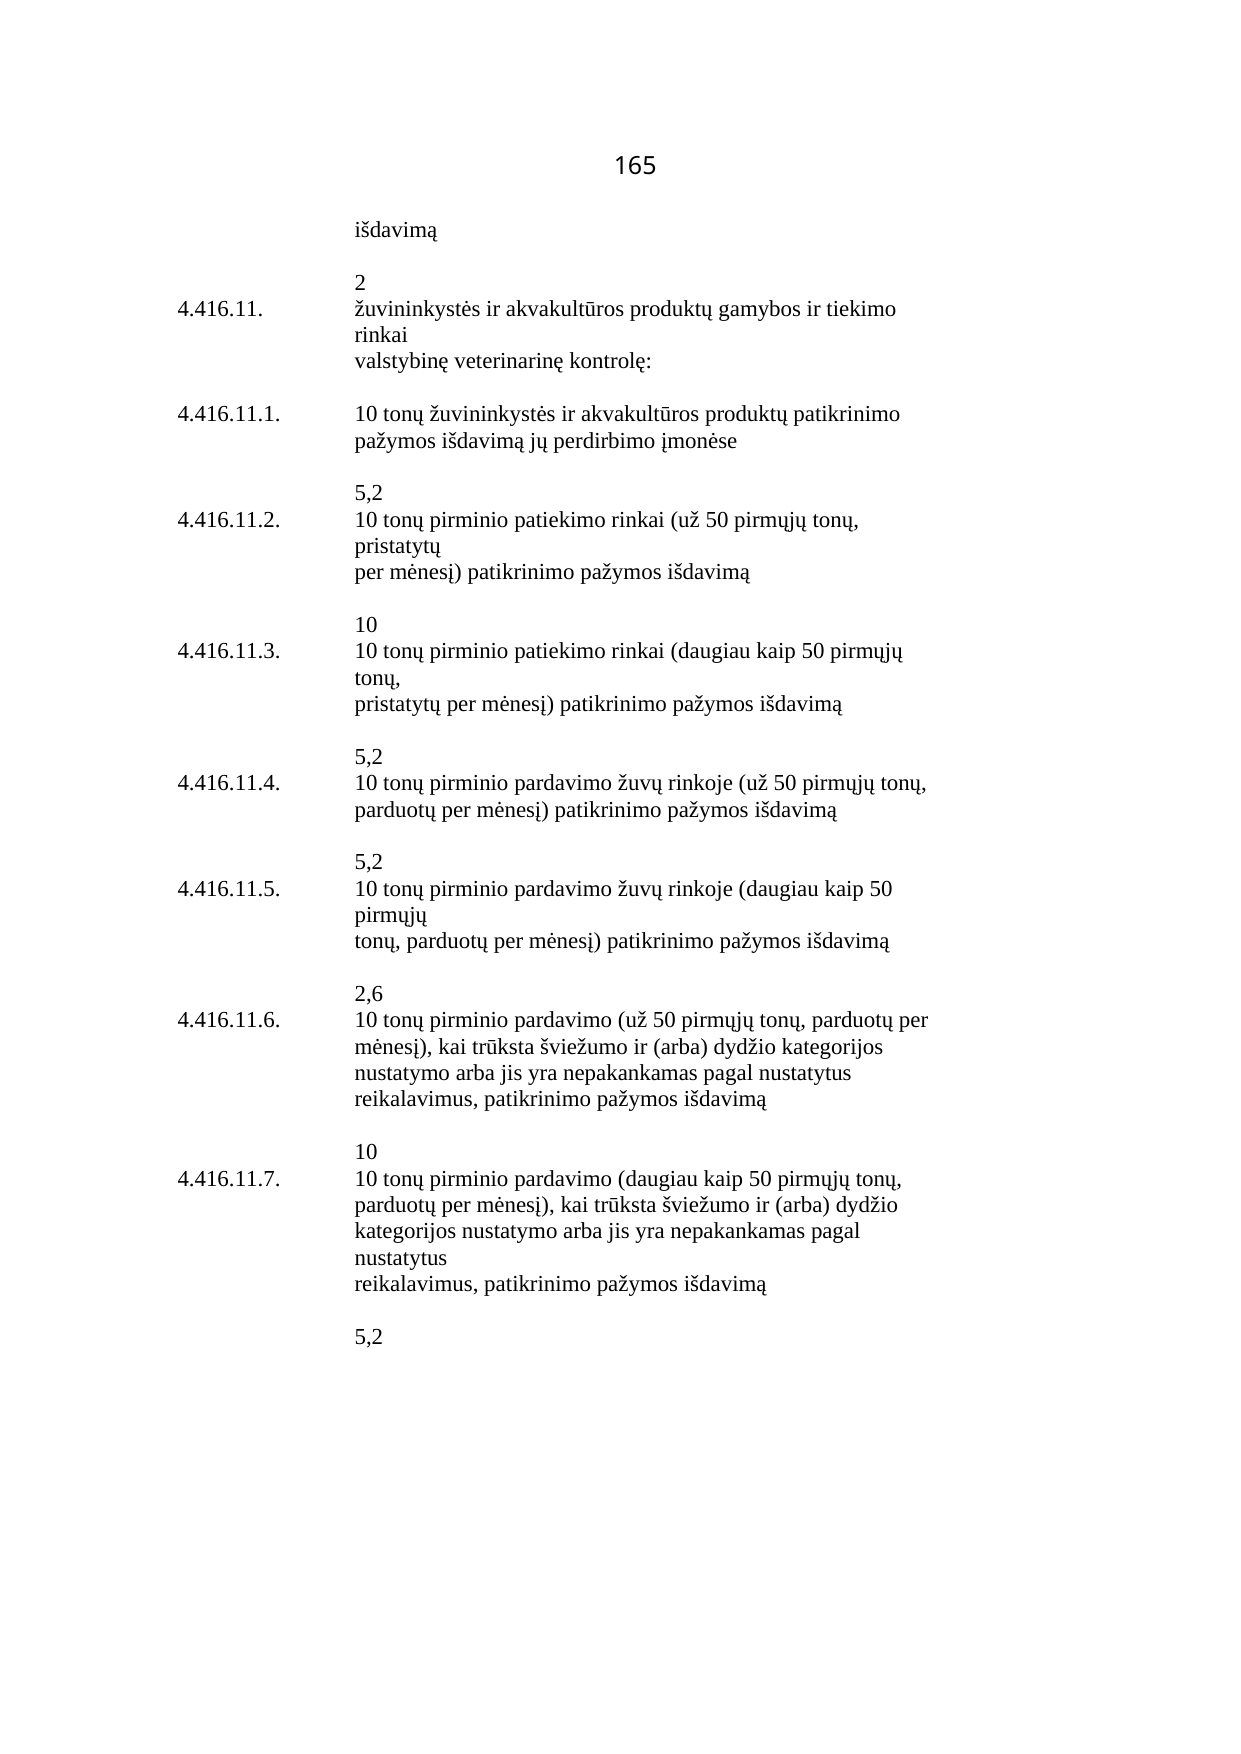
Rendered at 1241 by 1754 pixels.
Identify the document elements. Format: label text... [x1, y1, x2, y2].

text nustatymo arba jis yra nepakankamas pagal nustatytus [354, 1059, 945, 1086]
text reikalavimus, patikrinimo pažymos išdavimą 5,2 [354, 1270, 945, 1349]
text mėnesį), kai trūksta šviežumo ir (arba) dydžio kategorijos [354, 1033, 945, 1059]
text 4.416.11.7. 10 tonų pirminio pardavimo (daugiau kaip 50 pirmųjų tonų, [177, 1164, 945, 1191]
text 4.416.11.1. 10 tonų žuvininkystės ir akvakultūros produktų patikrinimo [177, 400, 945, 427]
text 4.416.11.3. 10 tonų pirminio patiekimo rinkai (daugiau kaip 50 pirmųjų tonų, [177, 637, 945, 690]
text pristatytų per mėnesį) patikrinimo pažymos išdavimą 5,2 [354, 690, 945, 769]
text kategorijos nustatymo arba jis yra nepakankamas pagal nustatytus [354, 1217, 945, 1270]
text 4.416.11.6. 10 tonų pirminio pardavimo (už 50 pirmųjų tonų, parduotų per [177, 1006, 945, 1033]
text pažymos išdavimą jų perdirbimo įmonėse 5,2 [354, 427, 945, 506]
text reikalavimus, patikrinimo pažymos išdavimą 10 [354, 1086, 945, 1164]
text valstybinę veterinarinę kontrolę: [354, 348, 945, 400]
text 4.416.11.5. 10 tonų pirminio pardavimo žuvų rinkoje (daugiau kaip 50 pirmųjų [177, 875, 945, 927]
text tonų, parduotų per mėnesį) patikrinimo pažymos išdavimą 2,6 [354, 927, 945, 1006]
text išdavimą 2 [354, 216, 945, 295]
text parduotų per mėnesį), kai trūksta šviežumo ir (arba) dydžio [354, 1191, 945, 1217]
text 4.416.11.4. 10 tonų pirminio pardavimo žuvų rinkoje (už 50 pirmųjų tonų, [177, 769, 945, 796]
text per mėnesį) patikrinimo pažymos išdavimą 10 [354, 558, 945, 637]
text parduotų per mėnesį) patikrinimo pažymos išdavimą 5,2 [354, 796, 945, 875]
text 4.416.11. žuvininkystės ir akvakultūros produktų gamybos ir tiekimo rinkai [177, 295, 945, 348]
text 4.416.11.2. 10 tonų pirminio patiekimo rinkai (už 50 pirmųjų tonų, pristatytų [177, 506, 945, 558]
